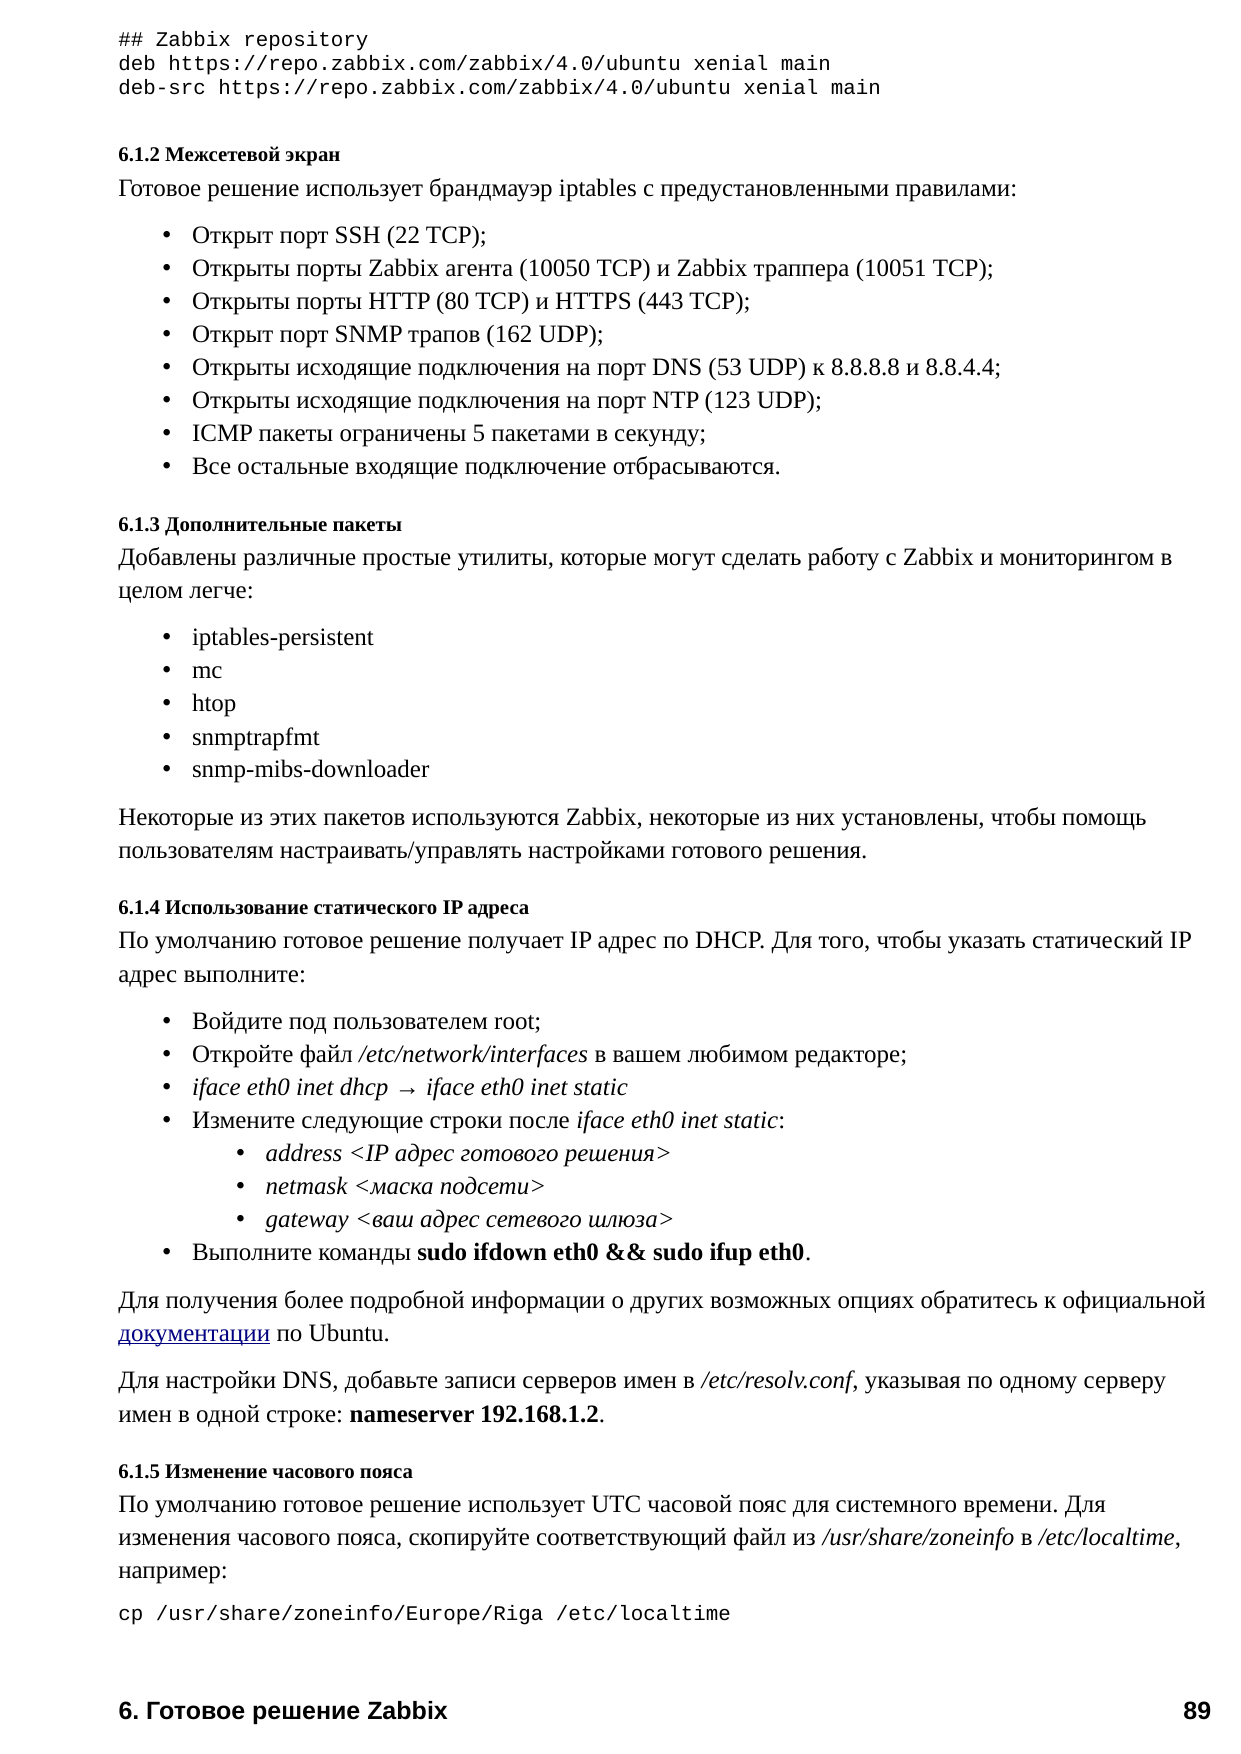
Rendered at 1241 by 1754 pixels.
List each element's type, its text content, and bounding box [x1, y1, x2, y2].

list htop [162, 688, 1211, 717]
list Измените следующие строки после iface eth0 inet static: [162, 1105, 1211, 1134]
text По умолчанию готовое решение получает IP адрес по DHCP. Для того, чтобы указать статический IP адрес выполните: [118, 926, 1211, 987]
subtitle 6.1.2 Межсетевой экран [118, 142, 1211, 166]
list Открыты порты Zabbix агента (10050 TCP) и Zabbix траппера (10051 TCP); [162, 253, 1211, 282]
list Открыт порт SNMP трапов (162 UDP); [162, 319, 1211, 348]
text По умолчанию готовое решение использует UTC часовой пояс для системного времени. Для изменения часового пояса, скопируйте соответствующий файл из /usr/share/zoneinfo в /etc/localtime, например: [118, 1489, 1211, 1584]
text deb-src https://repo.zabbix.com/zabbix/4.0/ubuntu xenial main [118, 77, 1211, 100]
list ICMP пакеты ограничены 5 пакетами в секунду; [162, 418, 1211, 447]
list Открыты исходящие подключения на порт DNS (53 UDP) к 8.8.8.8 и 8.8.4.4; [162, 352, 1211, 381]
list Открыты исходящие подключения на порт NTP (123 UDP); [162, 385, 1211, 414]
list Все остальные входящие подключение отбрасываются. [162, 451, 1211, 480]
text cp /usr/share/zoneinfo/Europe/Riga /etc/localtime [118, 1603, 1211, 1626]
list snmp-mibs-downloader [162, 754, 1211, 783]
list address <IP адрес готового решения> [236, 1138, 1211, 1167]
text deb https://repo.zabbix.com/zabbix/4.0/ubuntu xenial main [118, 53, 1211, 77]
list Войдите под пользователем root; [162, 1006, 1211, 1035]
list mc [162, 656, 1211, 684]
subtitle 6.1.5 Изменение часового пояса [118, 1459, 1211, 1483]
list iptables-persistent [162, 622, 1211, 651]
text Некоторые из этих пакетов используются Zabbix, некоторые из них установлены, чтобы помощь пользователям настраивать/управлять настройками готового решения. [118, 802, 1211, 864]
list netmask <маска подсети> [236, 1171, 1211, 1200]
subtitle 6.1.3 Дополнительные пакеты [118, 512, 1211, 536]
list snmptrapfmt [162, 722, 1211, 750]
text ## Zabbix repository [118, 29, 1211, 53]
text Для получения более подробной информации о других возможных опциях обратитесь к официальной документации по Ubuntu. [118, 1285, 1211, 1347]
list Откройте файл /etc/network/interfaces в вашем любимом редакторе; [162, 1039, 1211, 1068]
subtitle 6.1.4 Использование статического IP адреса [118, 895, 1211, 919]
list iface eth0 inet dhcp → iface eth0 inet static [162, 1072, 1211, 1101]
text Для настройки DNS, добавьте записи серверов имен в /etc/resolv.conf, указывая по одному серверу имен в одной строке: nameserver 192.168.1.2. [118, 1366, 1211, 1427]
list gateway <ваш адрес сетевого шлюза> [236, 1204, 1211, 1233]
text Готовое решение использует брандмауэр iptables с предустановленными правилами: [118, 173, 1211, 201]
list Открыт порт SSH (22 TCP); [162, 220, 1211, 249]
list Открыты порты HTTP (80 TCP) и HTTPS (443 TCP); [162, 286, 1211, 315]
text Добавлены различные простые утилиты, которые могут сделать работу с Zabbix и мониторингом в целом легче: [118, 542, 1211, 604]
list Выполните команды sudo ifdown eth0 && sudo ifup eth0. [162, 1237, 1211, 1266]
